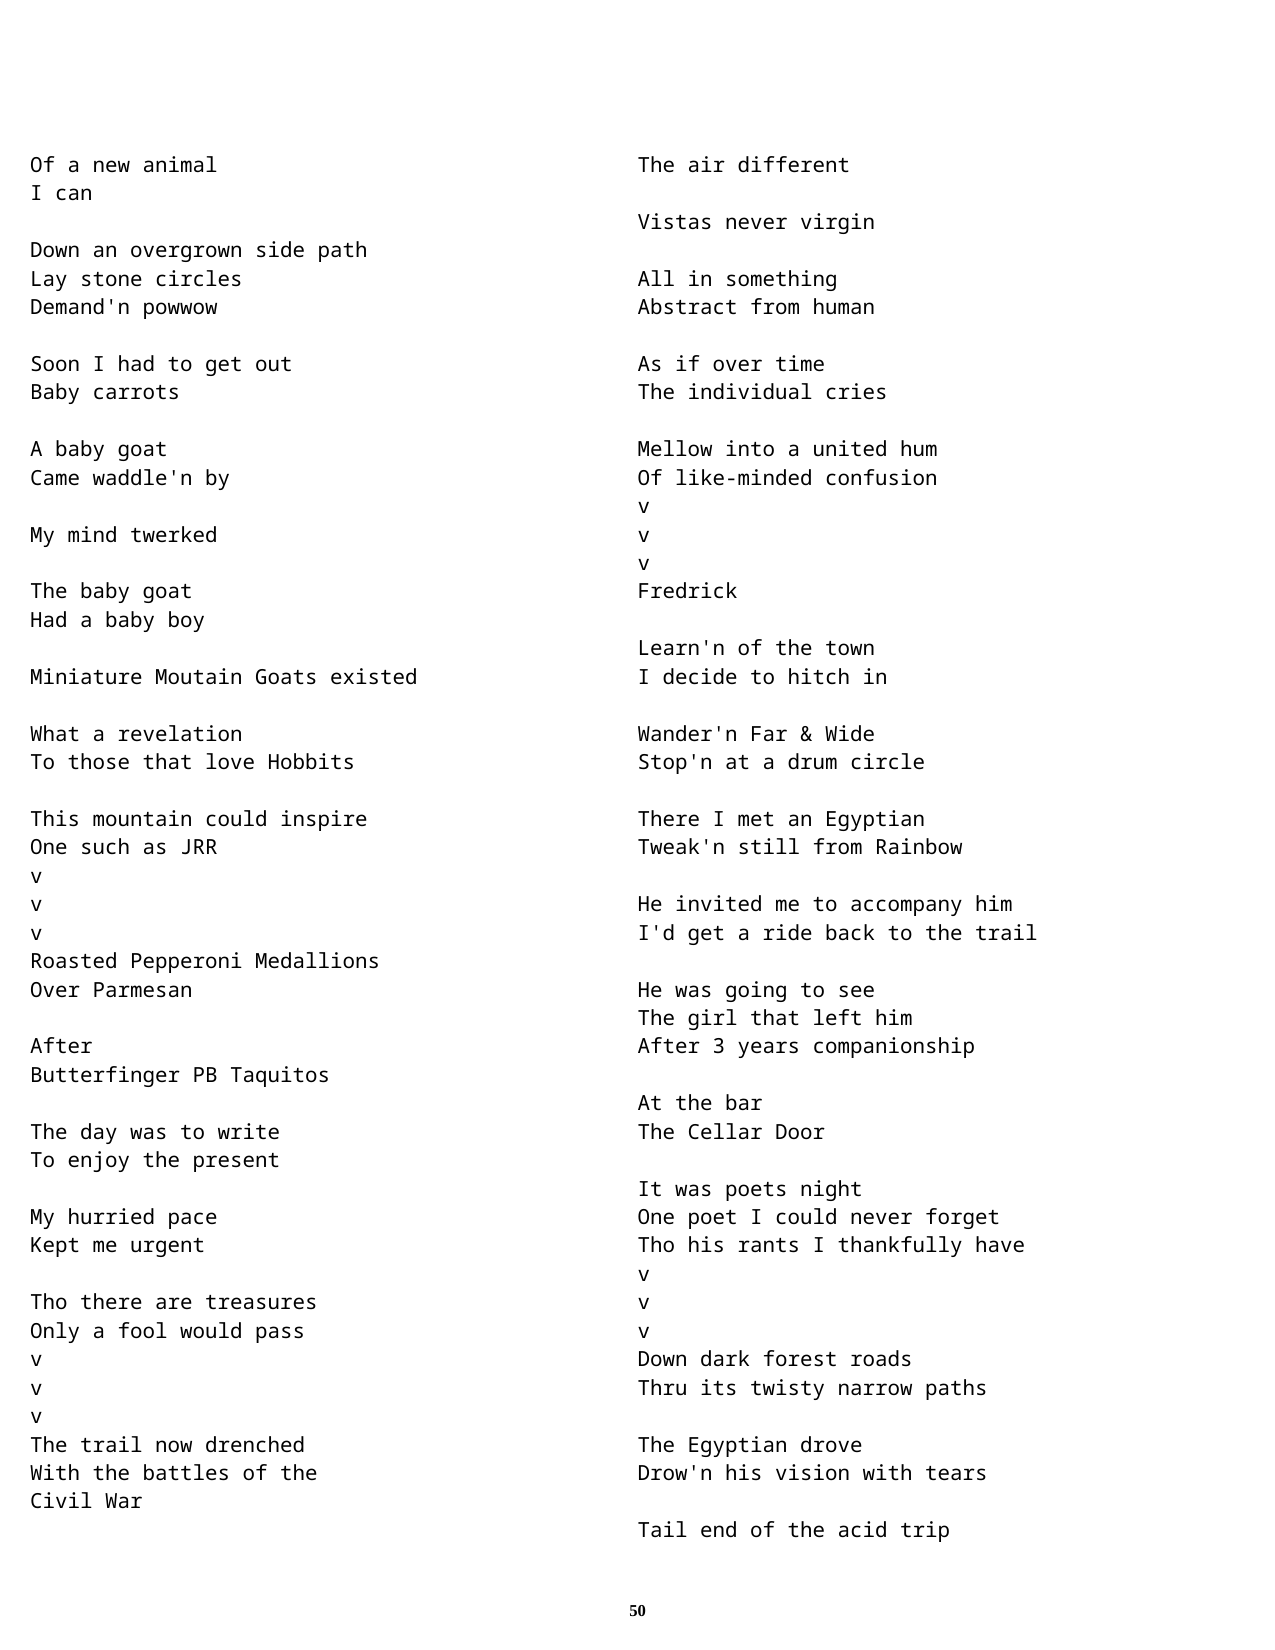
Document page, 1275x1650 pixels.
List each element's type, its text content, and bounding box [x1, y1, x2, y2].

text As if over time [637, 349, 1245, 377]
text v [30, 889, 637, 918]
text v [30, 861, 637, 889]
text He invited me to accompany him [637, 889, 1245, 918]
text Tho his rants I thankfully have [637, 1231, 1245, 1259]
text v [30, 1401, 637, 1430]
text The Cellar Door [637, 1117, 1245, 1145]
text The day was to write [30, 1117, 637, 1145]
text Tail end of the acid trip [637, 1515, 1245, 1543]
text The air different [637, 150, 1245, 178]
text Mellow into a united hum [637, 434, 1245, 463]
text Civil War [30, 1487, 637, 1515]
text Tho there are treasures [30, 1287, 637, 1316]
text Lay stone circles [30, 264, 637, 292]
text The trail now drenched [30, 1430, 637, 1458]
text After 3 years companionship [637, 1032, 1245, 1060]
text v [637, 1316, 1245, 1344]
text v [637, 548, 1245, 577]
text Of like-minded confusion [637, 463, 1245, 491]
text After [30, 1032, 637, 1060]
text v [30, 1344, 637, 1373]
text Down dark forest roads [637, 1344, 1245, 1373]
text A baby goat [30, 434, 637, 463]
text Of a new animal [30, 150, 637, 178]
text The Egyptian drove [637, 1430, 1245, 1458]
text Learn'n of the town [637, 633, 1245, 662]
text This mountain could inspire [30, 804, 637, 832]
text Had a baby boy [30, 605, 637, 633]
text Roasted Pepperoni Medallions [30, 946, 637, 975]
text All in something [637, 264, 1245, 292]
text v [30, 1373, 637, 1401]
text v [637, 491, 1245, 520]
text Only a fool would pass [30, 1316, 637, 1344]
text One such as JRR [30, 832, 637, 861]
text Fredrick [637, 577, 1245, 605]
text My hurried pace [30, 1202, 637, 1231]
text Stop'n at a drum circle [637, 747, 1245, 776]
text I decide to hitch in [637, 662, 1245, 690]
text Drow'n his vision with tears [637, 1458, 1245, 1487]
text v [30, 918, 637, 946]
text Over Parmesan [30, 975, 637, 1003]
text The individual cries [637, 377, 1245, 406]
text Down an overgrown side path [30, 235, 637, 264]
text v [637, 1259, 1245, 1287]
text The baby goat [30, 577, 637, 605]
text At the bar [637, 1088, 1245, 1117]
text v [637, 1287, 1245, 1316]
text Demand'n powwow [30, 292, 637, 321]
text Thru its twisty narrow paths [637, 1373, 1245, 1401]
text I can [30, 178, 637, 207]
text Miniature Moutain Goats existed [30, 662, 637, 690]
text Came waddle'n by [30, 463, 637, 491]
text I'd get a ride back to the trail [637, 918, 1245, 946]
text He was going to see [637, 975, 1245, 1003]
text Tweak'n still from Rainbow [637, 832, 1245, 861]
text What a revelation [30, 719, 637, 747]
text Butterfinger PB Taquitos [30, 1060, 637, 1088]
text To enjoy the present [30, 1145, 637, 1174]
text There I met an Egyptian [637, 804, 1245, 832]
text My mind twerked [30, 520, 637, 548]
text Kept me urgent [30, 1231, 637, 1259]
text Soon I had to get out [30, 349, 637, 377]
text Vistas never virgin [637, 207, 1245, 235]
text Baby carrots [30, 377, 637, 406]
text Abstract from human [637, 292, 1245, 321]
text To those that love Hobbits [30, 747, 637, 776]
text v [637, 520, 1245, 548]
text Wander'n Far & Wide [637, 719, 1245, 747]
text One poet I could never forget [637, 1202, 1245, 1231]
text It was poets night [637, 1174, 1245, 1202]
text With the battles of the [30, 1458, 637, 1487]
text The girl that left him [637, 1003, 1245, 1032]
